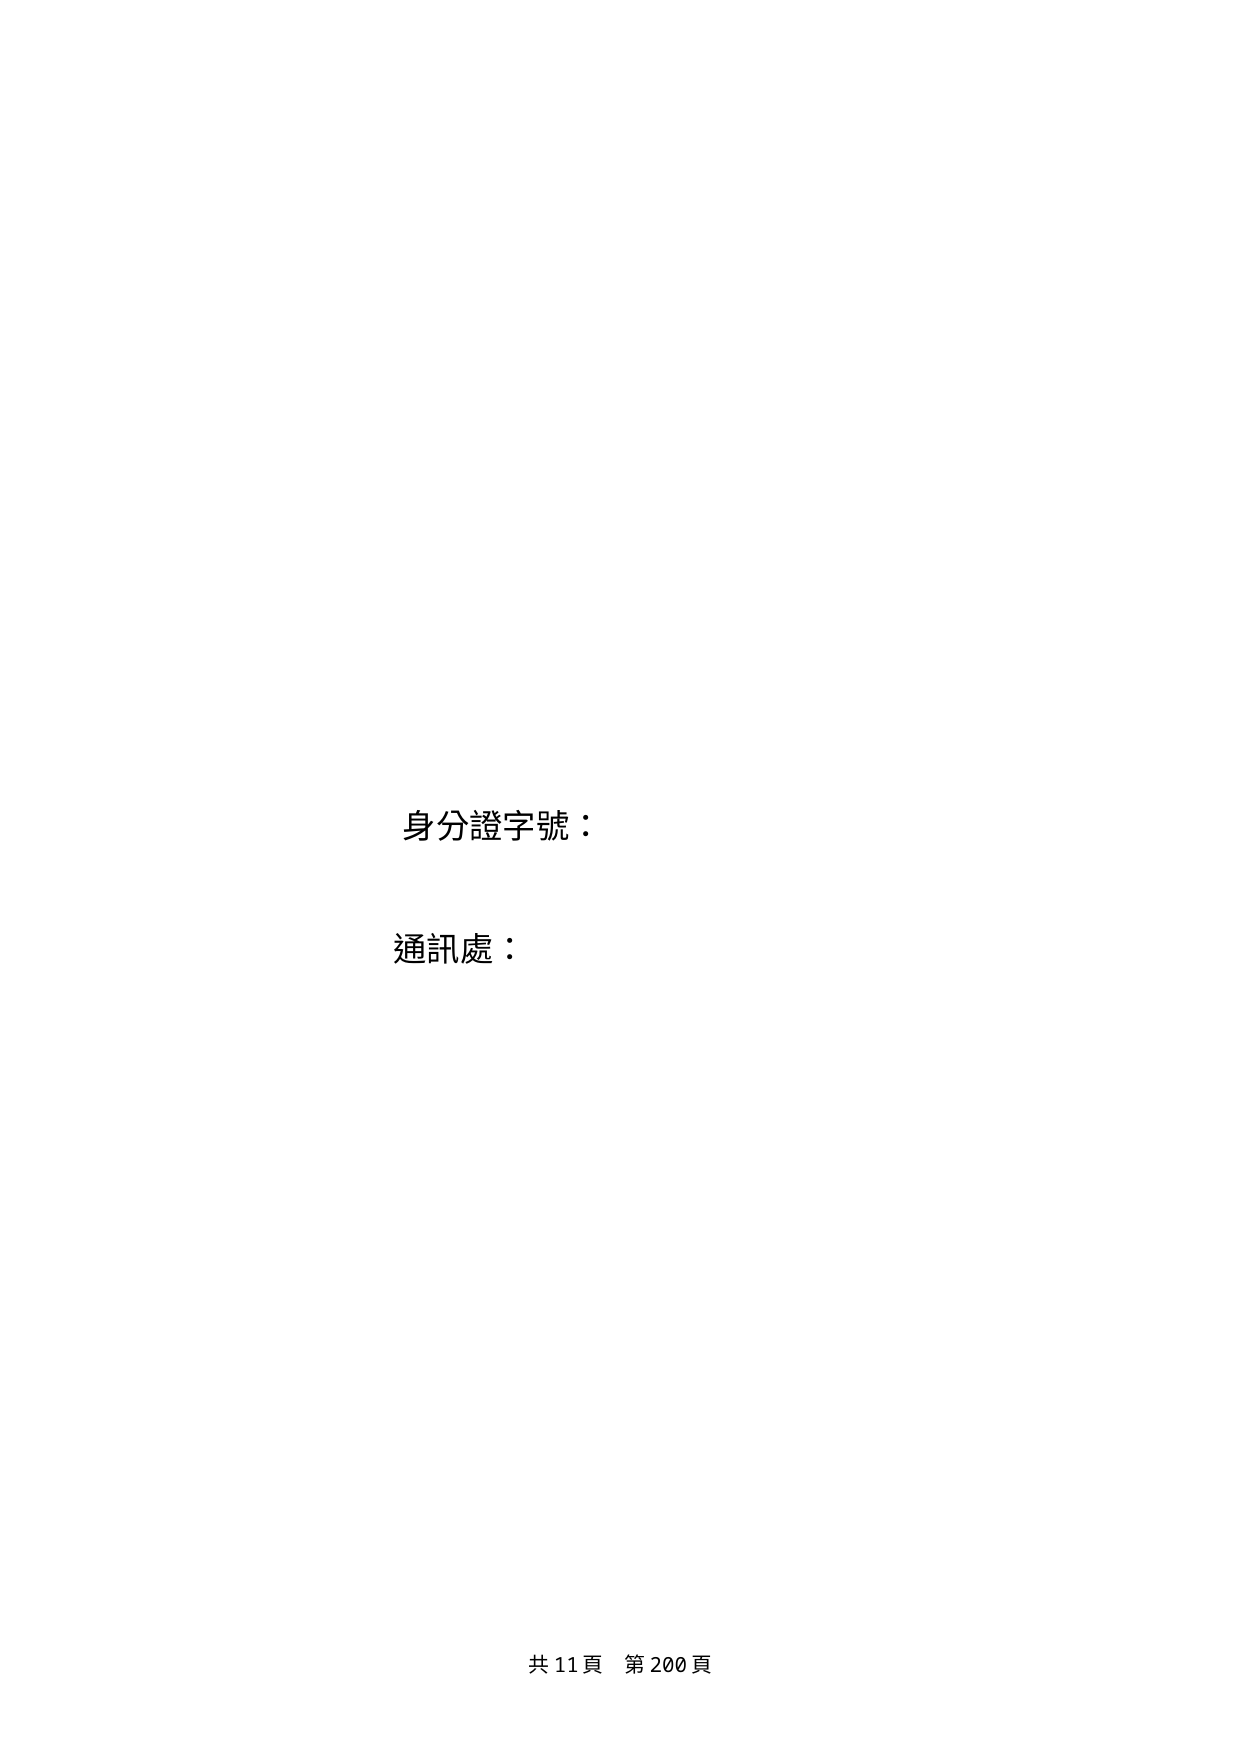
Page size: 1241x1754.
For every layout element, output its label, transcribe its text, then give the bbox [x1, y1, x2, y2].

text 通訊處： [243, 905, 1122, 968]
text 身分證字號： [243, 780, 1122, 843]
